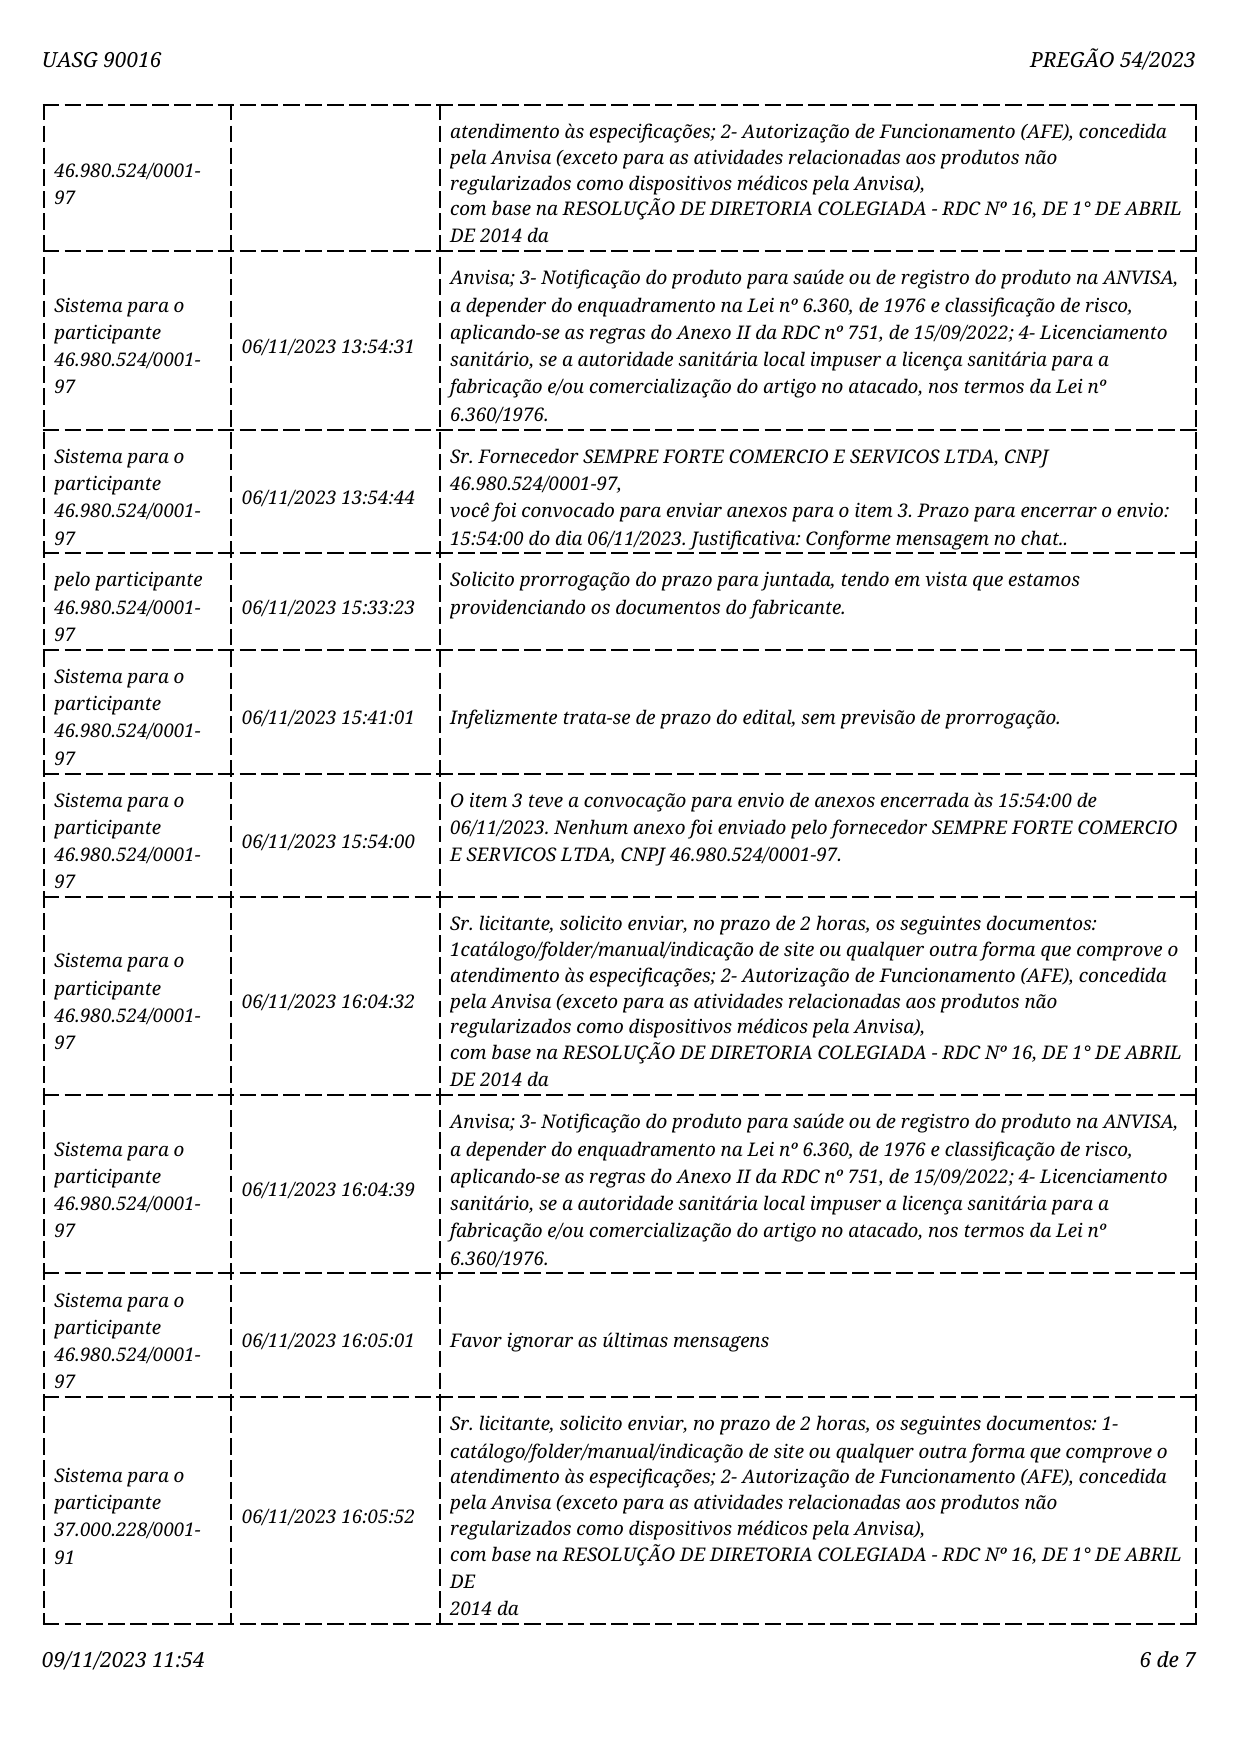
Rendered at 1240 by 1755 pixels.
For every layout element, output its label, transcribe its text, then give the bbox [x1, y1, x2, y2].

table_cell pelo participante 46.980.524/0001-97 [44, 552, 231, 649]
table_cell Infelizmente trata-se de prazo do edital, sem previsão de prorrogação. [440, 649, 1196, 772]
table_cell Sistema para o participante 46.980.524/0001-97 [44, 429, 231, 552]
table_cell 06/11/2023 15:41:01 [231, 649, 439, 772]
table_cell 06/11/2023 15:54:00 [231, 773, 439, 896]
table_cell Sistema para o participante 46.980.524/0001-97 [44, 649, 231, 772]
table_cell Sr. licitante, solicito enviar, no prazo de 2 horas, os seguintes documentos: 1catálogo/folder/manual/indicação de site ou qualquer outra forma que comprove o atendimento às especificações; 2- Autorização de Funcionamento (AFE), concedida pela Anvisa (exceto para as atividades relacionadas aos produtos não regularizados como dispositivos médicos pela Anvisa), com base na RESOLUÇÃO DE DIRETORIA COLEGIADA - RDC Nº 16, DE 1° DE ABRIL DE 2014 da [440, 896, 1196, 1094]
table_cell Sistema para o participante 46.980.524/0001-97 [44, 1094, 231, 1272]
table_cell 06/11/2023 13:54:31 [231, 250, 439, 428]
table_cell Solicito prorrogação do prazo para juntada, tendo em vista que estamos providenciando os documentos do fabricante. [440, 552, 1196, 649]
table_cell 06/11/2023 16:04:39 [231, 1094, 439, 1272]
table_cell Sistema para o participante 46.980.524/0001-97 [44, 896, 231, 1094]
table_cell Anvisa; 3- Notificação do produto para saúde ou de registro do produto na ANVISA, a depender do enquadramento na Lei nº 6.360, de 1976 e classificação de risco, aplicando-se as regras do Anexo II da RDC nº 751, de 15/09/2022; 4- Licenciamento sanitário, se a autoridade sanitária local impuser a licença sanitária para a fabricação e/ou comercialização do artigo no atacado, nos termos da Lei nº 6.360/1976. [440, 250, 1196, 428]
table_cell Sr. Fornecedor SEMPRE FORTE COMERCIO E SERVICOS LTDA, CNPJ 46.980.524/0001-97, você foi convocado para enviar anexos para o item 3. Prazo para encerrar o envio: 15:54:00 do dia 06/11/2023. Justificativa: Conforme mensagem no chat.. [440, 429, 1196, 552]
table_cell [231, 104, 439, 250]
table_cell O item 3 teve a convocação para envio de anexos encerrada às 15:54:00 de 06/11/2023. Nenhum anexo foi enviado pelo fornecedor SEMPRE FORTE COMERCIO E SERVICOS LTDA, CNPJ 46.980.524/0001-97. [440, 773, 1196, 896]
table_cell 06/11/2023 16:05:01 [231, 1272, 439, 1396]
table_cell Sistema para o participante 37.000.228/0001-91 [44, 1396, 231, 1623]
table_cell 06/11/2023 13:54:44 [231, 429, 439, 552]
table_cell 06/11/2023 16:04:32 [231, 896, 439, 1094]
table_cell Favor ignorar as últimas mensagens [440, 1272, 1196, 1396]
table_cell Sr. licitante, solicito enviar, no prazo de 2 horas, os seguintes documentos: 1- catálogo/folder/manual/indicação de site ou qualquer outra forma que comprove o atendimento às especificações; 2- Autorização de Funcionamento (AFE), concedida pela Anvisa (exceto para as atividades relacionadas aos produtos não regularizados como dispositivos médicos pela Anvisa), com base na RESOLUÇÃO DE DIRETORIA COLEGIADA - RDC Nº 16, DE 1° DE ABRIL DE 2014 da [440, 1396, 1196, 1623]
table_cell Sistema para o participante 46.980.524/0001-97 [44, 250, 231, 428]
table_cell 06/11/2023 16:05:52 [231, 1396, 439, 1623]
table_cell Sistema para o participante 46.980.524/0001-97 [44, 1272, 231, 1396]
table_cell 06/11/2023 15:33:23 [231, 552, 439, 649]
table_cell Anvisa; 3- Notificação do produto para saúde ou de registro do produto na ANVISA, a depender do enquadramento na Lei nº 6.360, de 1976 e classificação de risco, aplicando-se as regras do Anexo II da RDC nº 751, de 15/09/2022; 4- Licenciamento sanitário, se a autoridade sanitária local impuser a licença sanitária para a fabricação e/ou comercialização do artigo no atacado, nos termos da Lei nº 6.360/1976. [440, 1094, 1196, 1272]
table_cell 46.980.524/0001-97 [44, 104, 231, 250]
table_cell atendimento às especificações; 2- Autorização de Funcionamento (AFE), concedida pela Anvisa (exceto para as atividades relacionadas aos produtos não regularizados como dispositivos médicos pela Anvisa), com base na RESOLUÇÃO DE DIRETORIA COLEGIADA - RDC Nº 16, DE 1° DE ABRIL DE 2014 da [440, 104, 1196, 250]
table_cell Sistema para o participante 46.980.524/0001-97 [44, 773, 231, 896]
